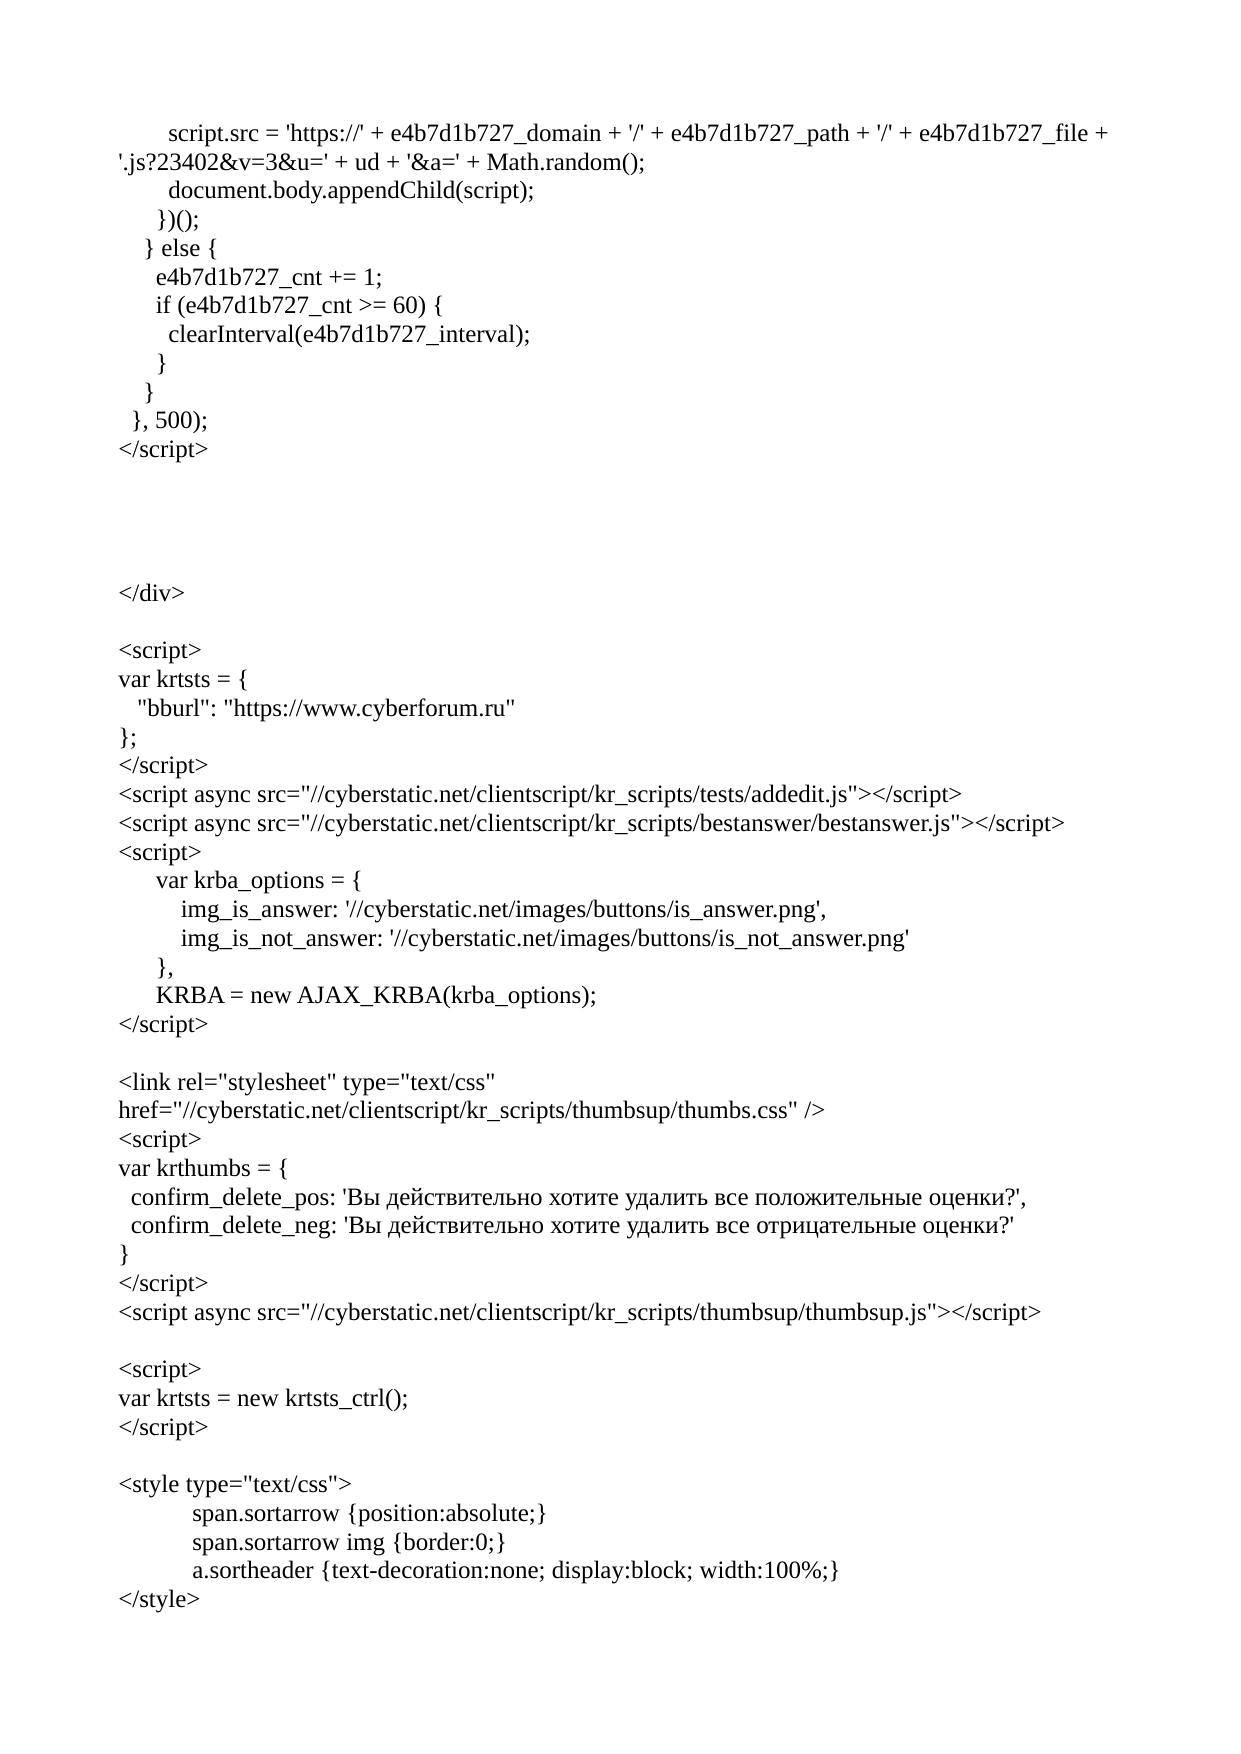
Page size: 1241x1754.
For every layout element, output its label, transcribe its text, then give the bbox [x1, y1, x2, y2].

text KRBA = new AJAX_KRBA(krba_options); [118, 981, 1122, 1009]
text confirm_delete_neg: 'Вы действительно хотите удалить все отрицательные оценки?' [118, 1211, 1122, 1239]
text } else { [118, 233, 1122, 262]
text </script> [118, 1009, 1122, 1038]
text img_is_answer: '//cyberstatic.net/images/buttons/is_answer.png', [118, 894, 1122, 923]
text script.src = 'https://' + e4b7d1b727_domain + '/' + e4b7d1b727_path + '/' + e4b7d1b727_file + '.js?23402&v=3&u=' + ud + '&a=' + Math.random(); [118, 118, 1122, 176]
text } [118, 1239, 1122, 1268]
text } [118, 377, 1122, 406]
text span.sortarrow {position:absolute;} [118, 1498, 1122, 1527]
text <script> [118, 1354, 1122, 1383]
text var krba_options = { [118, 866, 1122, 894]
text "bburl": "https://www.cyberforum.ru" [118, 693, 1122, 722]
text </script> [118, 1268, 1122, 1297]
text </div> [118, 578, 1122, 607]
text <script> [118, 1124, 1122, 1153]
text <script async src="//cyberstatic.net/clientscript/kr_scripts/bestanswer/bestanswer.js"></script> [118, 808, 1122, 837]
text document.body.appendChild(script); [118, 176, 1122, 204]
text <script async src="//cyberstatic.net/clientscript/kr_scripts/thumbsup/thumbsup.js"></script> [118, 1297, 1122, 1326]
text <script> [118, 636, 1122, 664]
text })(); [118, 204, 1122, 233]
text </script> [118, 434, 1122, 463]
text </style> [118, 1584, 1122, 1613]
text <link rel="stylesheet" type="text/css" href="//cyberstatic.net/clientscript/kr_scripts/thumbsup/thumbs.css" /> [118, 1067, 1122, 1124]
text var krthumbs = { [118, 1153, 1122, 1182]
text }, [118, 952, 1122, 981]
text }; [118, 722, 1122, 751]
text var krtsts = { [118, 664, 1122, 693]
text clearInterval(e4b7d1b727_interval); [118, 319, 1122, 348]
text <style type="text/css"> [118, 1469, 1122, 1498]
text a.sortheader {text-decoration:none; display:block; width:100%;} [118, 1556, 1122, 1584]
text img_is_not_answer: '//cyberstatic.net/images/buttons/is_not_answer.png' [118, 923, 1122, 952]
text confirm_delete_pos: 'Вы действительно хотите удалить все положительные оценки?', [118, 1182, 1122, 1211]
text <script> [118, 837, 1122, 866]
text var krtsts = new krtsts_ctrl(); [118, 1383, 1122, 1412]
text if (e4b7d1b727_cnt >= 60) { [118, 291, 1122, 319]
text </script> [118, 1412, 1122, 1441]
text <script async src="//cyberstatic.net/clientscript/kr_scripts/tests/addedit.js"></script> [118, 779, 1122, 808]
text e4b7d1b727_cnt += 1; [118, 262, 1122, 291]
text </script> [118, 751, 1122, 779]
text } [118, 348, 1122, 377]
text }, 500); [118, 406, 1122, 434]
text span.sortarrow img {border:0;} [118, 1527, 1122, 1556]
